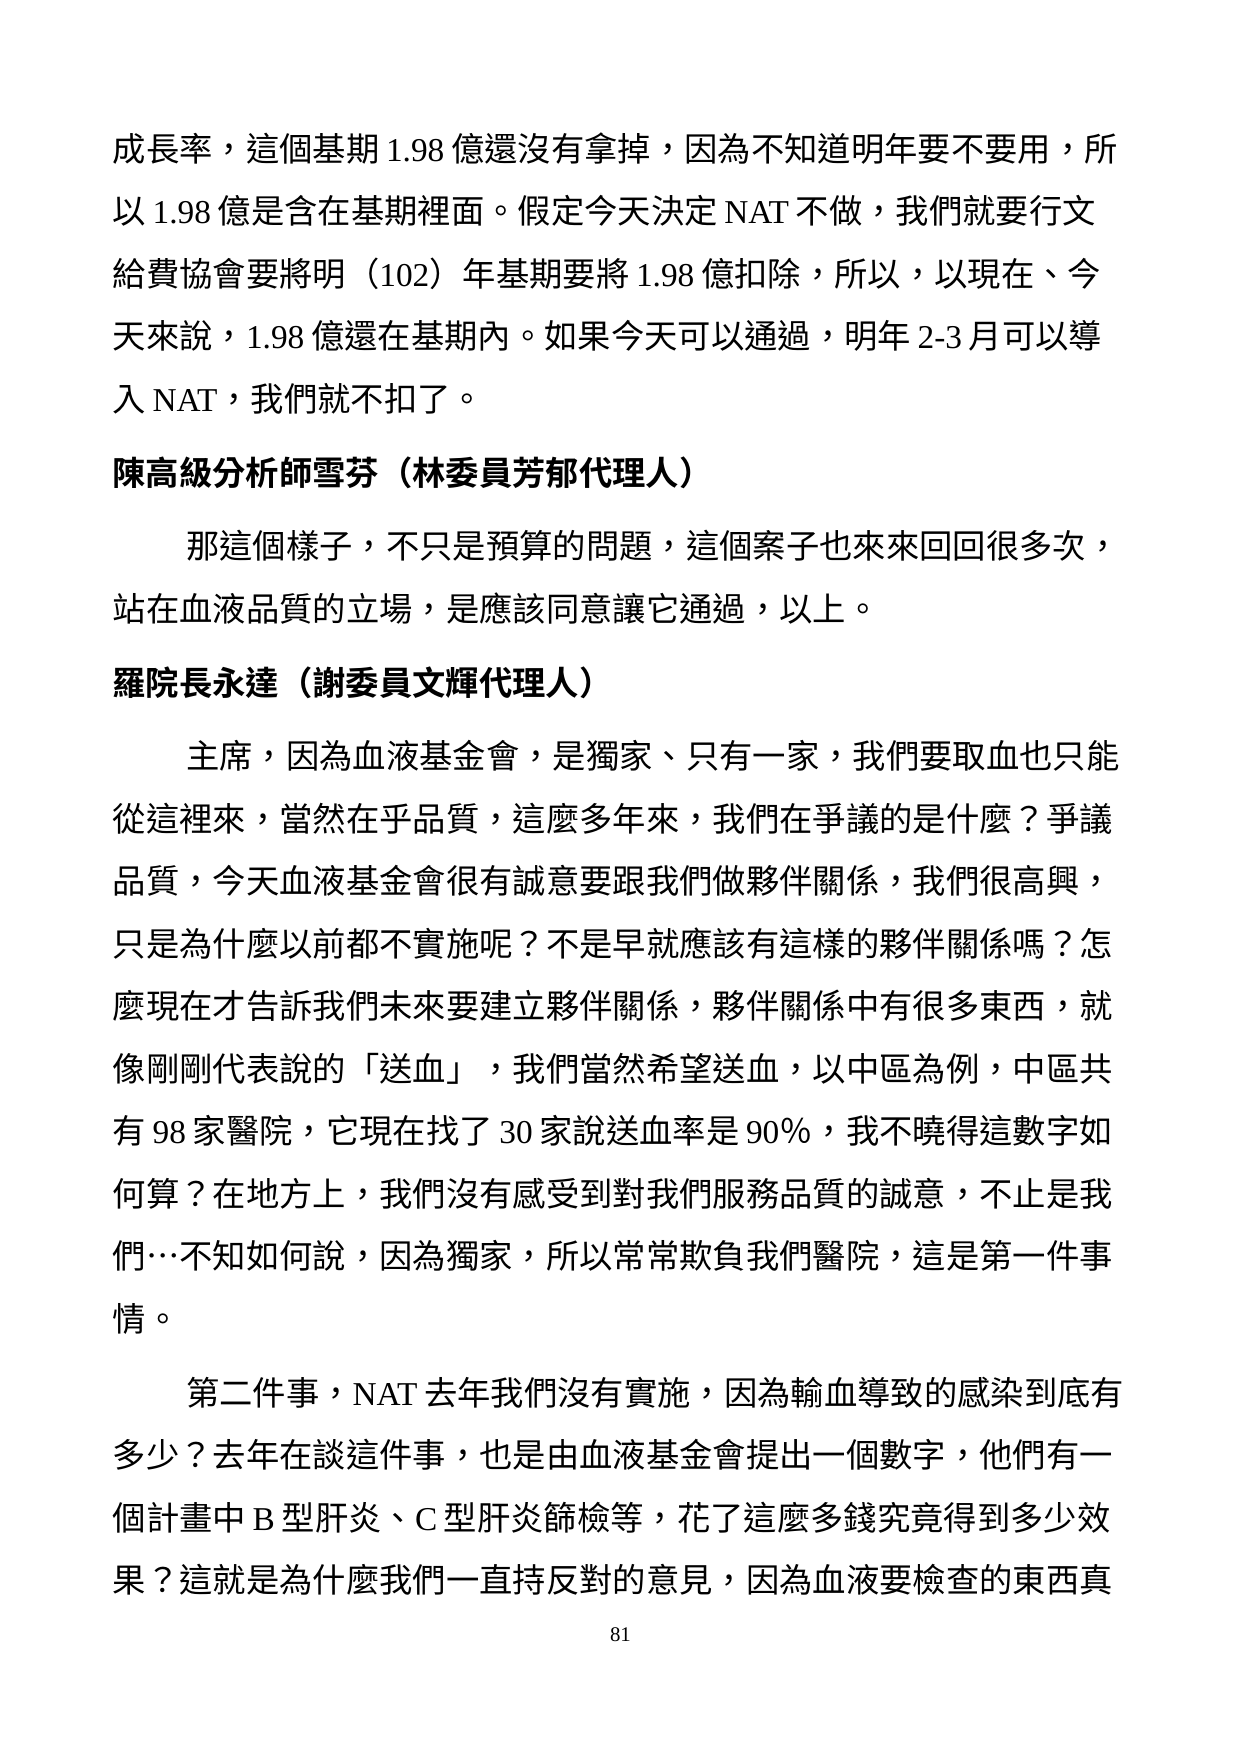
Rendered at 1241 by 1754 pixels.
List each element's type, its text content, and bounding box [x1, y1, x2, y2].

text 主席，因為血液基金會，是獨家、只有一家，我們要取血也只能從這裡來，當然在乎品質，這麼多年來，我們在爭議的是什麼？爭議品質，今天血液基金會很有誠意要跟我們做夥伴關係，我們很高興，只是為什麼以前都不實施呢？不是早就應該有這樣的夥伴關係嗎？怎麼現在才告訴我們未來要建立夥伴關係，夥伴關係中有很多東西，就像剛剛代表說的「送血」，我們當然希望送血，以中區為例，中區共有98家醫院，它現在找了30家說送血率是90％，我不曉得這數字如何算？在地方上，我們沒有感受到對我們服務品質的誠意，不止是我們…不知如何說，因為獨家，所以常常欺負我們醫院，這是第一件事情。 [112, 713, 1128, 1338]
text 陳高級分析師雪芬（林委員芳郁代理人） [112, 429, 1128, 491]
text 那這個樣子，不只是預算的問題，這個案子也來來回回很多次，站在血液品質的立場，是應該同意讓它通過，以上。 [112, 503, 1128, 628]
text 第二件事，NAT去年我們沒有實施，因為輸血導致的感染到底有多少？去年在談這件事，也是由血液基金會提出一個數字，他們有一個計畫中B型肝炎、C型肝炎篩檢等，花了這麼多錢究竟得到多少效果？這就是為什麼我們一直持反對的意見，因為血液要檢查的東西真 [112, 1349, 1128, 1599]
text 成長率，這個基期1.98億還沒有拿掉，因為不知道明年要不要用，所以1.98億是含在基期裡面。假定今天決定NAT不做，我們就要行文給費協會要將明（102）年基期要將1.98億扣除，所以，以現在、今天來說，1.98億還在基期內。如果今天可以通過，明年2-3月可以導入NAT，我們就不扣了。 [112, 105, 1128, 418]
text 羅院長永達（謝委員文輝代理人） [112, 639, 1128, 701]
